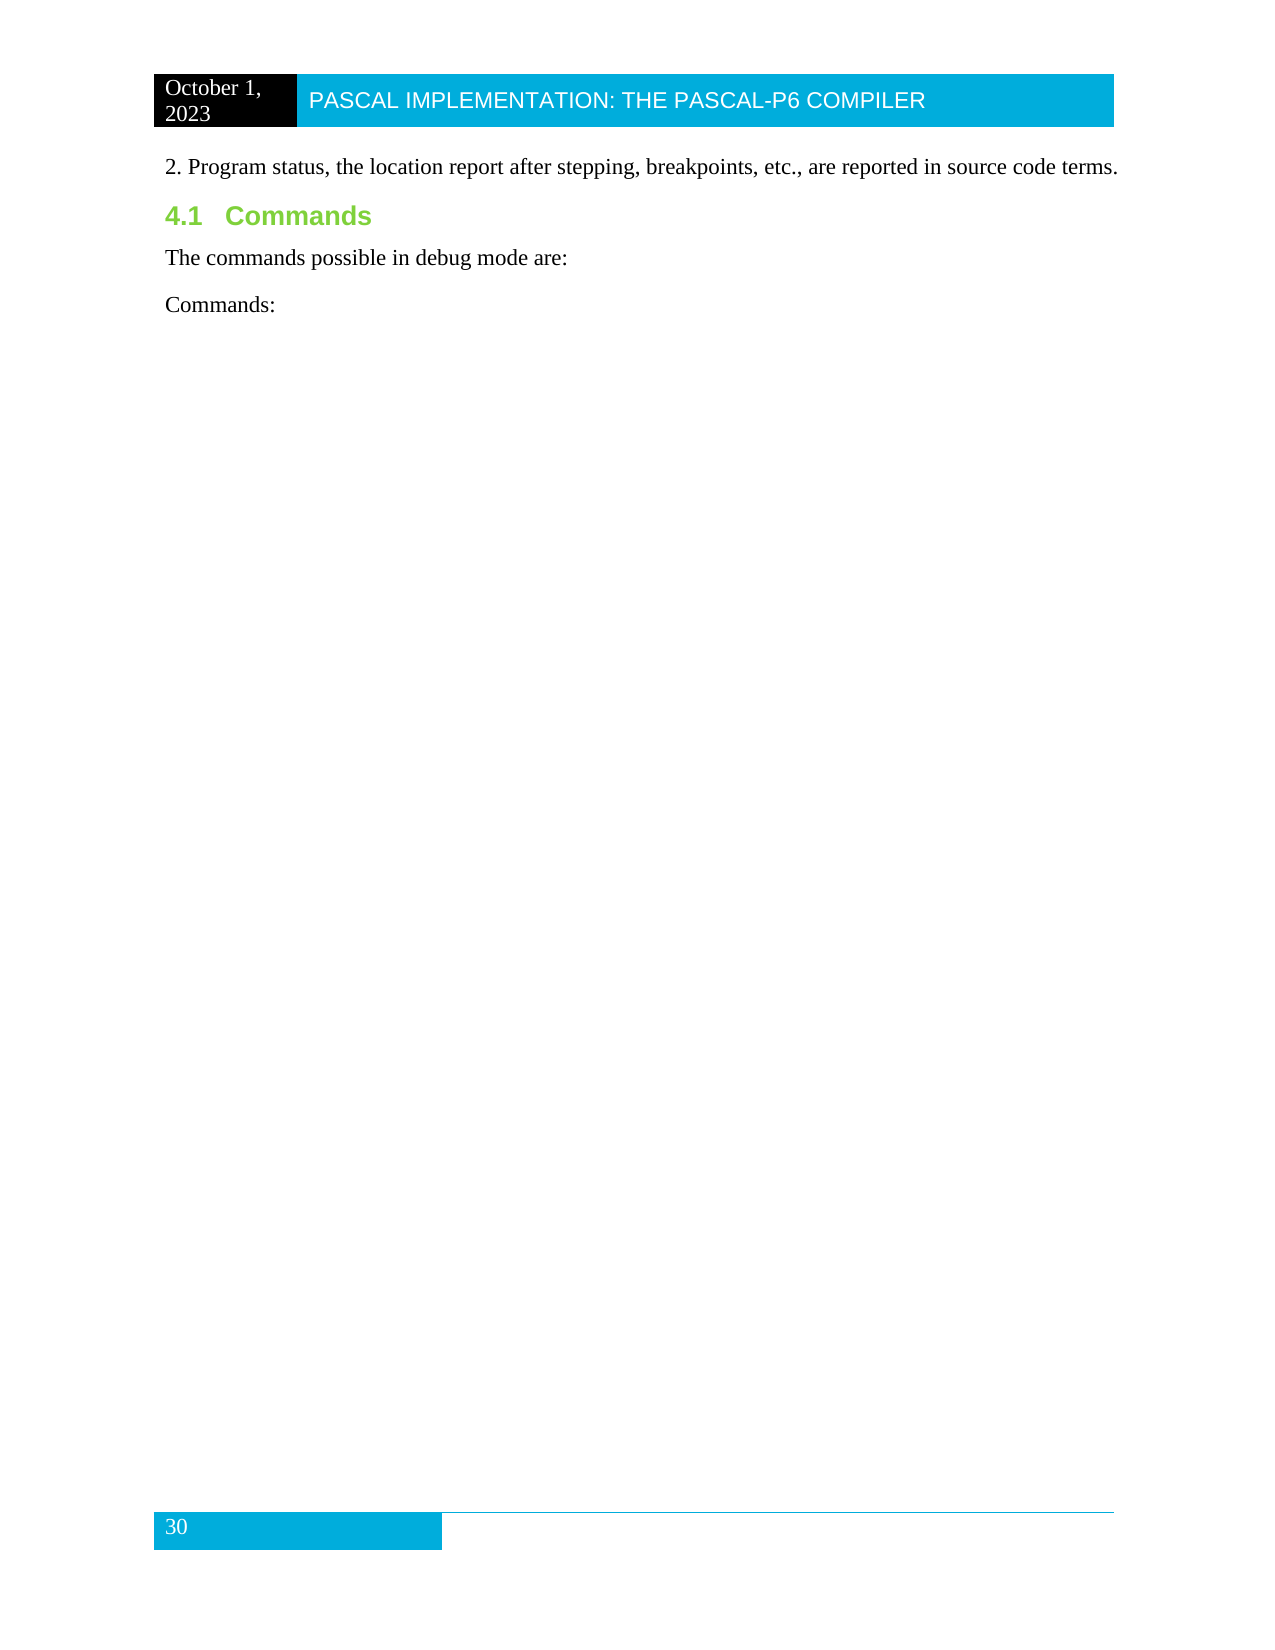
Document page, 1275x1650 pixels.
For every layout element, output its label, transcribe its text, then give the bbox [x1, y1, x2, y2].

text 2. Program status, the location report after stepping, breakpoints, etc., are reported in source code terms. [165, 153, 1125, 179]
subtitle Commands [165, 200, 1125, 231]
text The commands possible in debug mode are: [165, 244, 1125, 270]
text Commands: [165, 291, 1125, 317]
